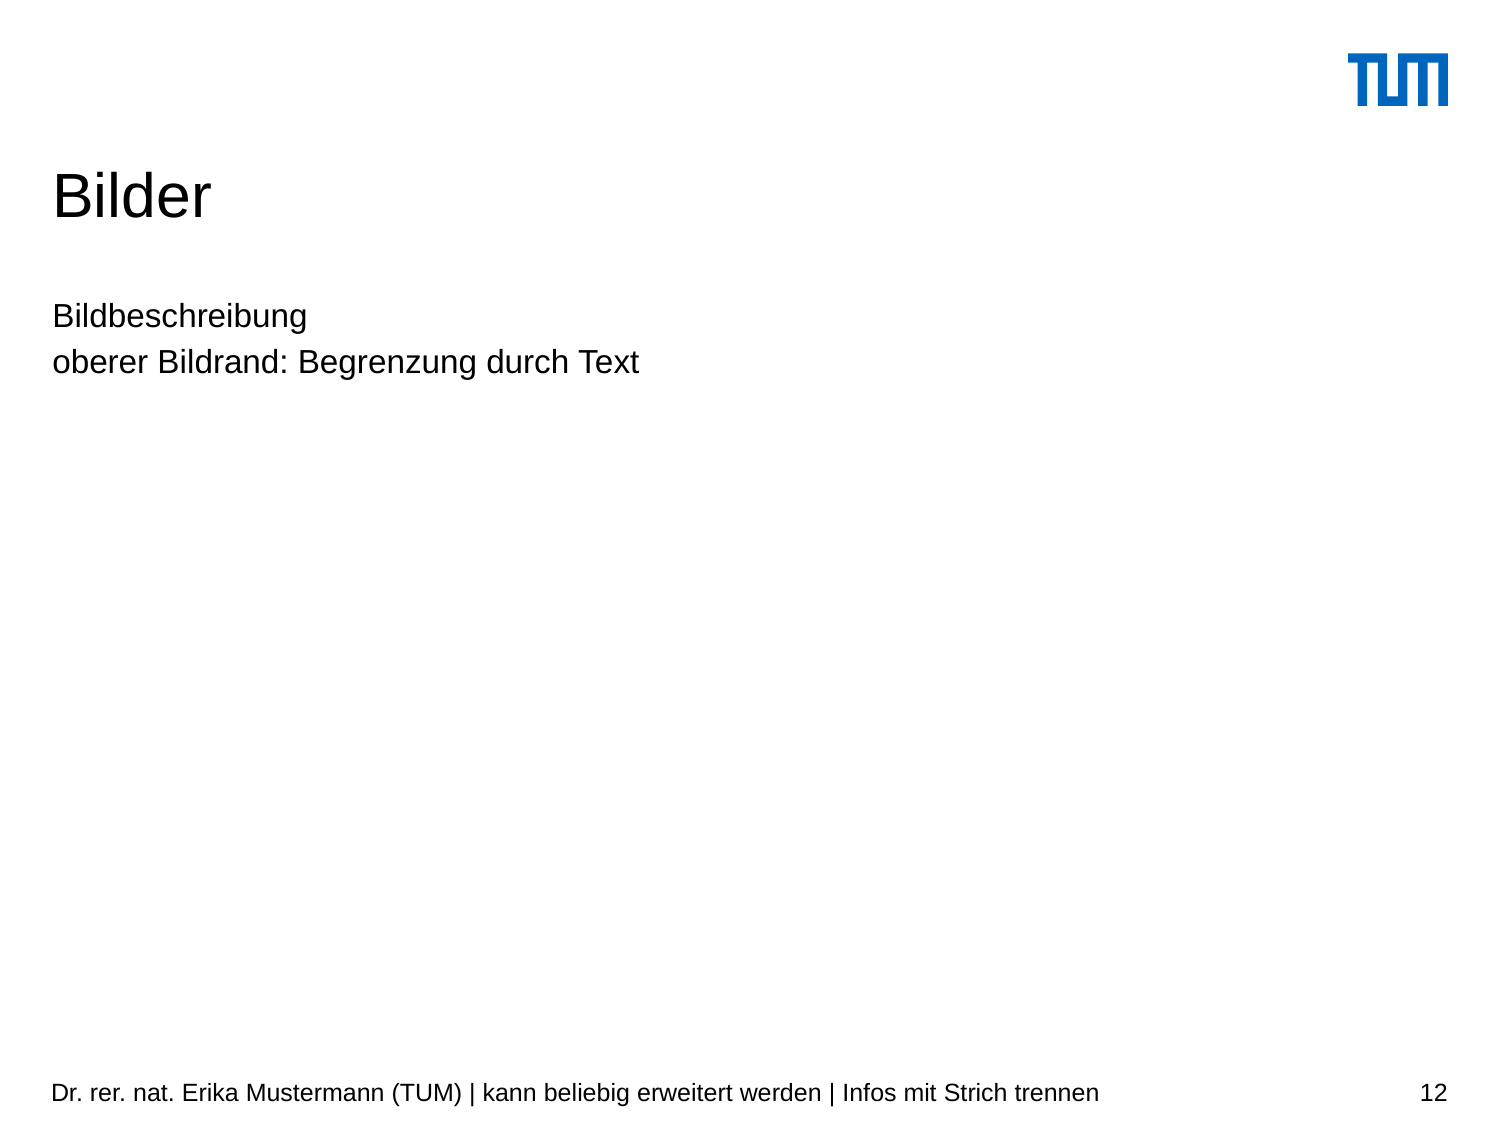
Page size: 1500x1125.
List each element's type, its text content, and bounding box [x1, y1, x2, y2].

list Bildbeschreibung oberer Bildrand: Begrenzung durch Text [52, 289, 1449, 407]
title Bilder [52, 163, 1449, 231]
